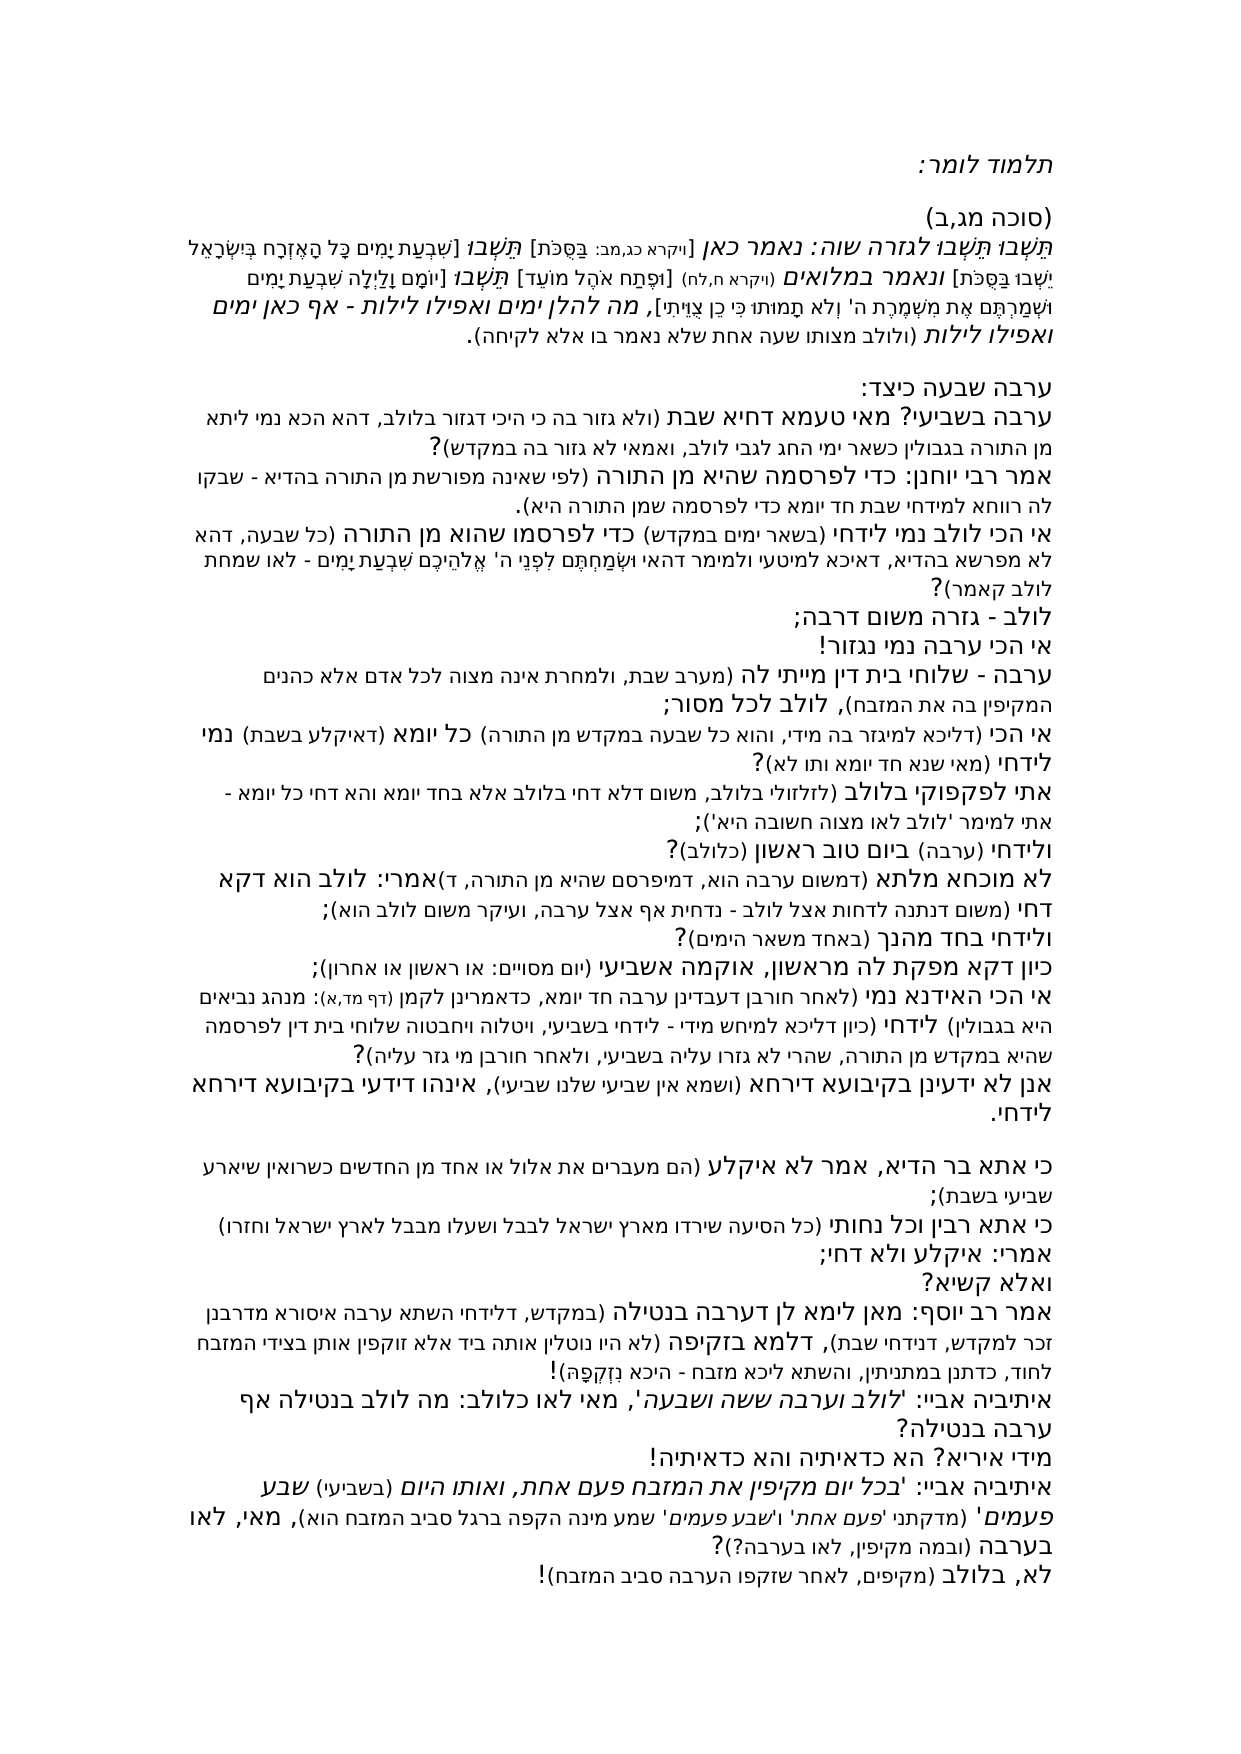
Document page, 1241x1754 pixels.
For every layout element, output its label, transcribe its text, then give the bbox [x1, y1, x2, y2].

text לולב - גזרה משום דרבה; [187, 602, 1053, 631]
text אי הכי האידנא נמי (לאחר חורבן דעבדינן ערבה חד יומא, כדאמרינן לקמן (דף מד,א): מנהג נביאים היא בגבולין) לידחי (כיון דליכא למיחש מידי - לידחי בשביעי, ויטלוה ויחבטוה שלוחי בית דין לפרסמה שהיא במקדש מן התורה, שהרי לא גזרו עליה בשביעי, ולאחר חורבן מי גזר עליה)? [187, 981, 1053, 1069]
text איתיביה אביי: 'לולב וערבה ששה ושבעה', מאי לאו כלולב: מה לולב בנטילה אף ערבה בנטילה? [187, 1385, 1053, 1443]
text אנן לא ידעינן בקיבועא דירחא (ושמא אין שביעי שלנו שביעי), אינהו דידעי בקיבועא דירחא לידחי. [187, 1069, 1053, 1127]
text ערבה שבעה כיצד: [187, 373, 1053, 403]
text אמר רבי יוחנן: כדי לפרסמה שהיא מן התורה (לפי שאינה מפורשת מן התורה בהדיא - שבקו לה רווחא למידחי שבת חד יומא כדי לפרסמה שמן התורה היא). [187, 461, 1053, 519]
text אי הכי לולב נמי לידחי (בשאר ימים במקדש) כדי לפרסמו שהוא מן התורה (כל שבעה, דהא לא מפרשא בהדיא, דאיכא למיטעי ולמימר דהאי וּשְׂמַחְתֶּם לִפְנֵי ה' אֱלֹהֵיכֶם שִׁבְעַת יָמִים - לאו שמחת לולב קאמר)? [187, 519, 1053, 602]
text תלמוד לומר: [187, 150, 1053, 179]
text ולידחי (ערבה) ביום טוב ראשון (כלולב)? [187, 836, 1053, 865]
text מידי איריא? הא כדאיתיה והא כדאיתיה! [187, 1443, 1053, 1473]
text ואלא קשיא? [187, 1268, 1053, 1297]
text אתי לפקפוקי בלולב (לזלזולי בלולב, משום דלא דחי בלולב אלא בחד יומא והא דחי כל יומא - אתי למימר 'לולב לאו מצוה חשובה היא'); [187, 777, 1053, 836]
text לא מוכחא מלתא (דמשום ערבה הוא, דמיפרסם שהיא מן התורה, ד)אמרי: לולב הוא דקא דחי (משום דנתנה לדחות אצל לולב - נדחית אף אצל ערבה, ועיקר משום לולב הוא); [187, 865, 1053, 923]
text (סוכה מג,ב) [187, 203, 1053, 232]
text ולידחי בחד מהנך (באחד משאר הימים)? [187, 923, 1053, 952]
text איתיביה אביי: 'בכל יום מקיפין את המזבח פעם אחת, ואותו היום (בשביעי) שבע פעמים' (מדקתני 'פעם אחת' ו'שבע פעמים' שמע מינה הקפה ברגל סביב המזבח הוא), מאי, לאו בערבה (ובמה מקיפין, לאו בערבה?)? [187, 1473, 1053, 1560]
text כי אתא רבין וכל נחותי (כל הסיעה שירדו מארץ ישראל לבבל ושעלו מבבל לארץ ישראל וחזרו) אמרי: איקלע ולא דחי; [187, 1210, 1053, 1268]
text אי הכי (דליכא למיגזר בה מידי, והוא כל שבעה במקדש מן התורה) כל יומא (דאיקלע בשבת) נמי לידחי (מאי שנא חד יומא ותו לא)? [187, 719, 1053, 777]
text לא, בלולב (מקיפים, לאחר שזקפו הערבה סביב המזבח)! [187, 1560, 1053, 1589]
text תֵּשְׁבוּ תֵּשְׁבוּ לגזרה שוה: נאמר כאן [ויקרא כג,מב: בַּסֻּכֹּת] תֵּשְׁבוּ [שִׁבְעַת יָמִים כָּל הָאֶזְרָח בְּיִשְׂרָאֵל יֵשְׁבוּ בַּסֻּכֹּת] ונאמר במלואים (ויקרא ח,לח) [וּפֶתַח אֹהֶל מוֹעֵד] תֵּשְׁבוּ [יוֹמָם וָלַיְלָה שִׁבְעַת יָמִים וּשְׁמַרְתֶּם אֶת מִשְׁמֶרֶת ה' וְלֹא תָמוּתוּ כִּי כֵן צֻוֵּיתִי], מה להלן ימים ואפילו לילות - אף כאן ימים ואפילו לילות (ולולב מצותו שעה אחת שלא נאמר בו אלא לקיחה). [187, 232, 1053, 349]
text ערבה - שלוחי בית דין מייתי לה (מערב שבת, ולמחרת אינה מצוה לכל אדם אלא כהנים המקיפין בה את המזבח), לולב לכל מסור; [187, 660, 1053, 719]
text אי הכי ערבה נמי נגזור! [187, 631, 1053, 660]
text ערבה בשביעי? מאי טעמא דחיא שבת (ולא גזור בה כי היכי דגזור בלולב, דהא הכא נמי ליתא מן התורה בגבולין כשאר ימי החג לגבי לולב, ואמאי לא גזור בה במקדש)? [187, 403, 1053, 461]
text אמר רב יוסף: מאן לימא לן דערבה בנטילה (במקדש, דלידחי השתא ערבה איסורא מדרבנן זכר למקדש, דנידחי שבת), דלמא בזקיפה (לא היו נוטלין אותה ביד אלא זוקפין אותן בצידי המזבח לחוד, כדתנן במתניתין, והשתא ליכא מזבח - היכא נִזְקְפָהּ)! [187, 1297, 1053, 1385]
text כיון דקא מפקת לה מראשון, אוקמה אשביעי (יום מסויים: או ראשון או אחרון); [187, 952, 1053, 981]
text כי אתא בר הדיא, אמר לא איקלע (הם מעברים את אלול או אחד מן החדשים כשרואין שיארע שביעי בשבת); [187, 1151, 1053, 1210]
